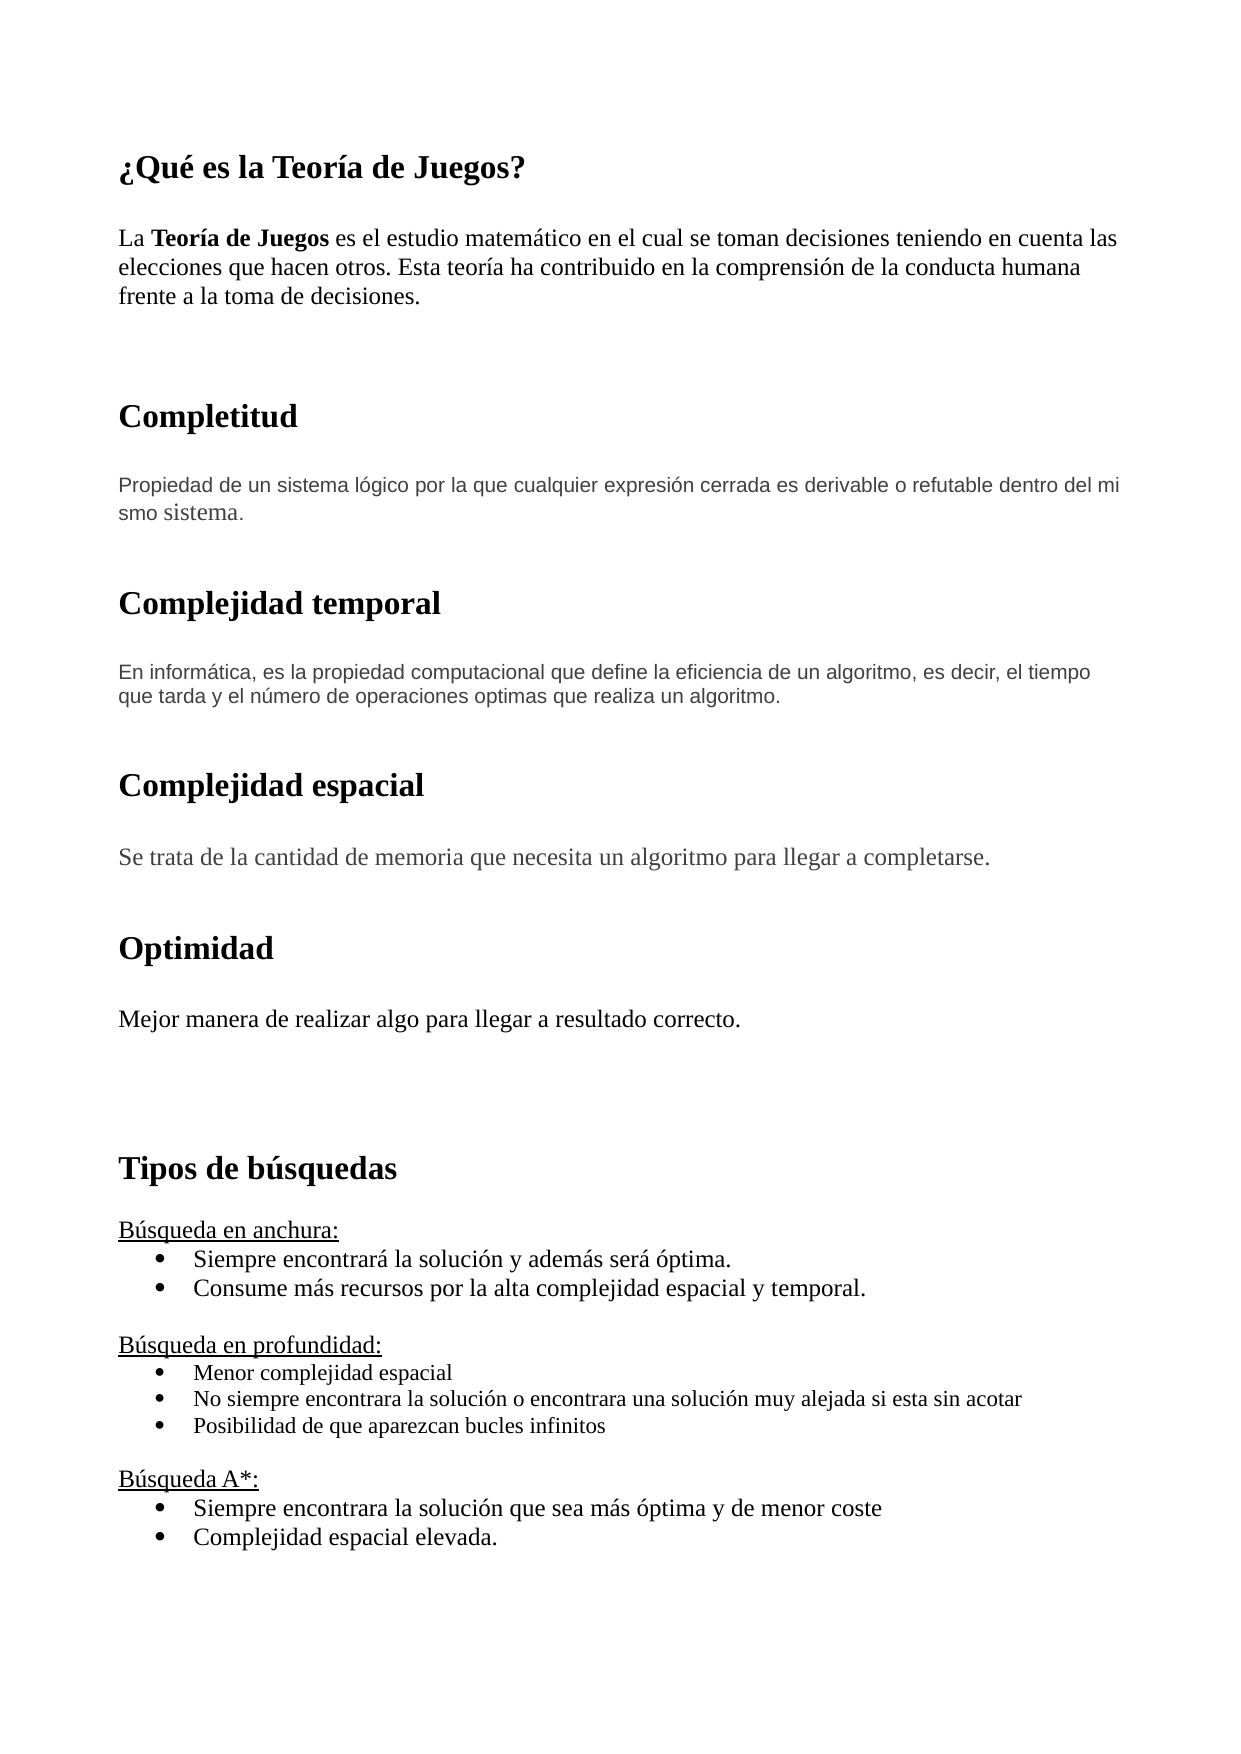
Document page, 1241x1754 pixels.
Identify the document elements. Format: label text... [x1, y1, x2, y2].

text Búsqueda en anchura: [118, 1215, 1122, 1244]
list No siempre encontrara la solución o encontrara una solución muy alejada si esta sin acotar [156, 1386, 1122, 1412]
list Siempre encontrara la solución que sea más óptima y de menor coste [156, 1493, 1122, 1522]
text Búsqueda A*: [118, 1464, 1122, 1493]
list Posibilidad de que aparezcan bucles infinitos [156, 1412, 1122, 1438]
text La Teoría de Juegos es el estudio matemático en el cual se toman decisiones teniendo en cuenta las elecciones que hacen otros. Esta teoría ha contribuido en la comprensión de la conducta humana frente a la toma de decisiones. [118, 223, 1122, 310]
text Tipos de búsquedas [118, 1148, 1122, 1187]
list Menor complejidad espacial [156, 1359, 1122, 1386]
text En informática, es la propiedad computacional que define la eficiencia de un algoritmo, es decir, el tiempo que tarda y el número de operaciones optimas que realiza un algoritmo. [118, 659, 1122, 707]
text ¿Qué es la Teoría de Juegos? [118, 147, 1122, 185]
list Siempre encontrará la solución y además será óptima. [156, 1244, 1122, 1273]
list Complejidad espacial elevada. [156, 1522, 1122, 1551]
text Complejidad temporal [118, 583, 1122, 621]
text Completitud [118, 396, 1122, 434]
text Se trata de la cantidad de memoria que necesita un algoritmo para llegar a completarse. [118, 842, 1122, 870]
text Mejor manera de realizar algo para llegar a resultado correcto. [118, 1004, 1122, 1033]
text Optimidad [118, 928, 1122, 966]
list Consume más recursos por la alta complejidad espacial y temporal. [156, 1273, 1122, 1302]
text Búsqueda en profundidad: [118, 1330, 1122, 1359]
text Propiedad de un sistema lógico por la que cualquier expresión cerrada es derivable o refutable dentro del mismo sistema. [118, 473, 1122, 525]
text Complejidad espacial [118, 765, 1122, 803]
